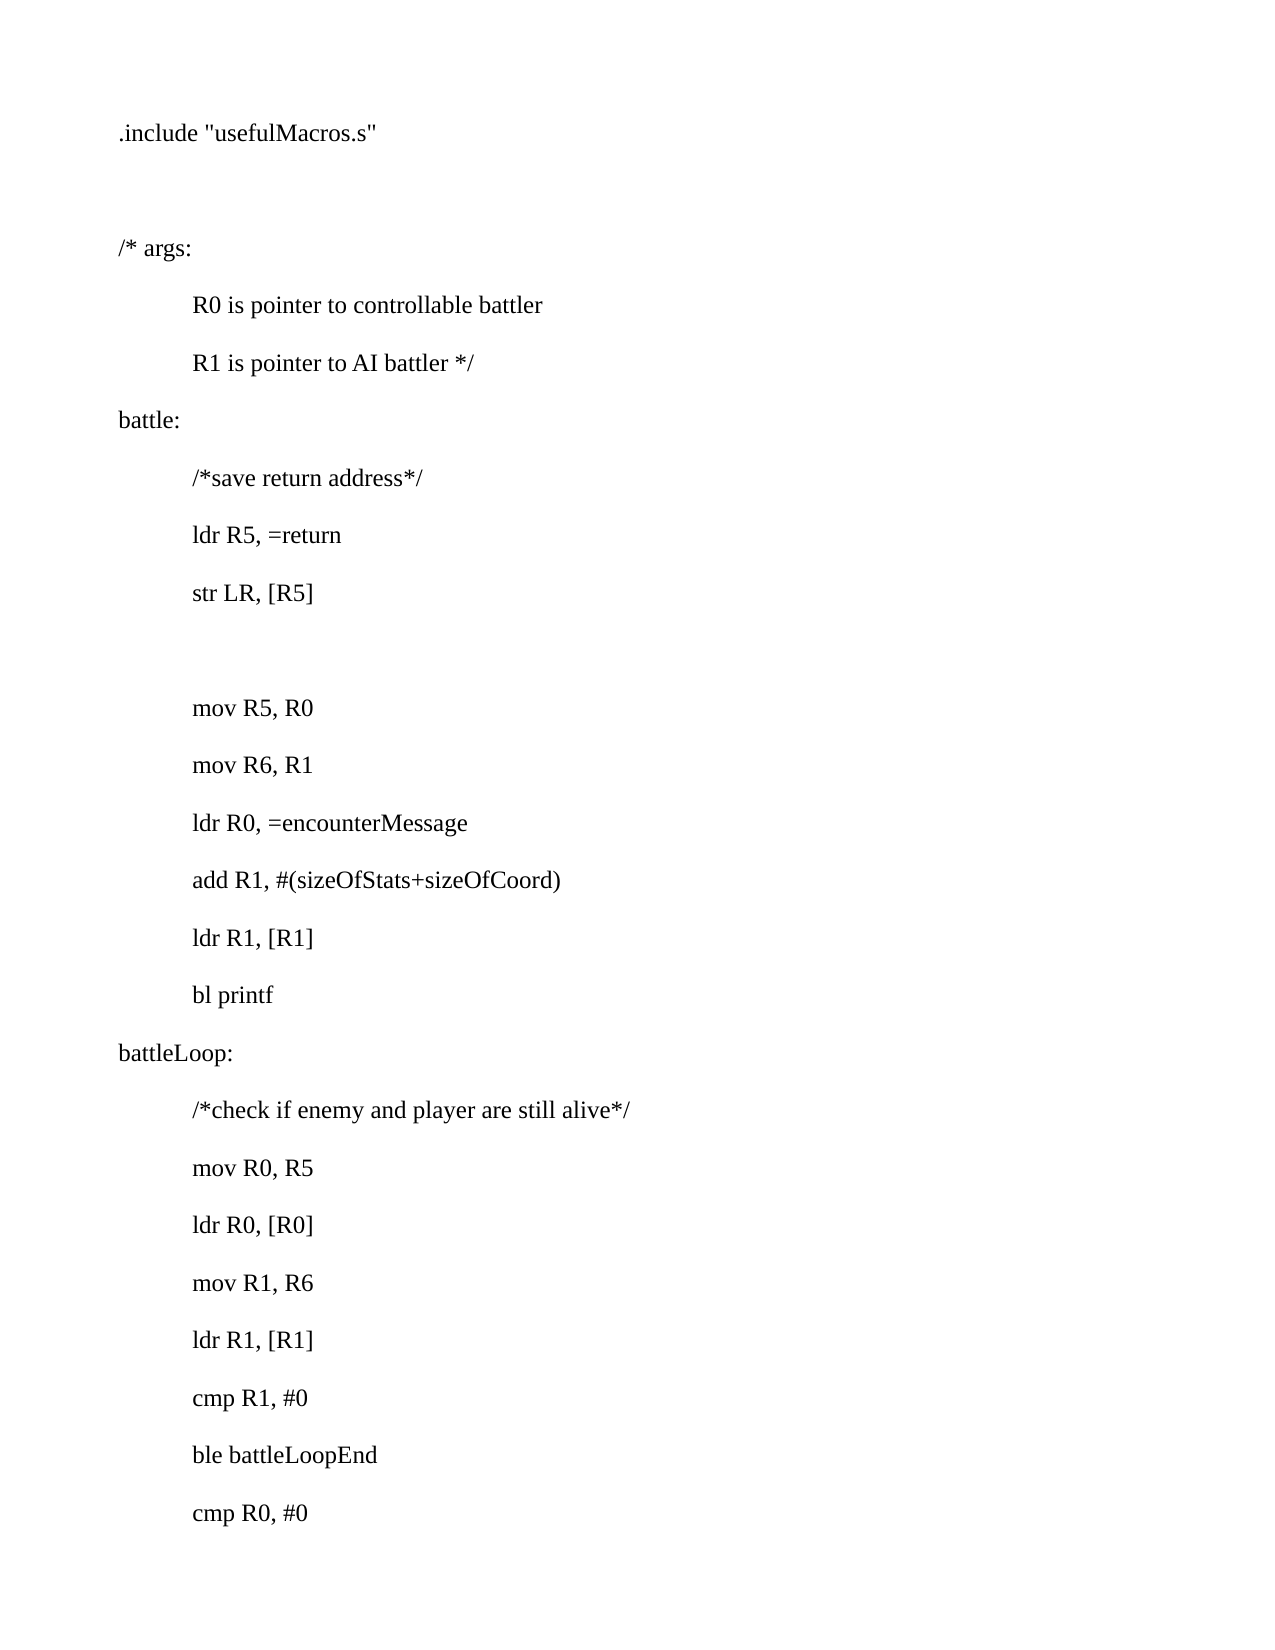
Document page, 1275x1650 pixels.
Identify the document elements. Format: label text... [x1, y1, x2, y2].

text ldr R1, [R1] [118, 923, 1157, 952]
text ldr R0, =encounterMessage [118, 808, 1157, 837]
text bl printf [118, 981, 1157, 1009]
text R0 is pointer to controllable battler [118, 291, 1157, 319]
text ldr R1, [R1] [118, 1326, 1157, 1354]
text str LR, [R5] [118, 578, 1157, 607]
text cmp R0, #0 [118, 1498, 1157, 1527]
text /*check if enemy and player are still alive*/ [118, 1096, 1157, 1124]
text cmp R1, #0 [118, 1383, 1157, 1412]
text add R1, #(sizeOfStats+sizeOfCoord) [118, 866, 1157, 894]
text R1 is pointer to AI battler */ [118, 348, 1157, 377]
text mov R6, R1 [118, 751, 1157, 779]
text ldr R0, [R0] [118, 1211, 1157, 1239]
text .include "usefulMacros.s" [118, 118, 1157, 147]
text mov R5, R0 [118, 693, 1157, 722]
text ldr R5, =return [118, 521, 1157, 549]
text mov R0, R5 [118, 1153, 1157, 1182]
text /*save return address*/ [118, 463, 1157, 492]
text mov R1, R6 [118, 1268, 1157, 1297]
text /* args: [118, 233, 1157, 262]
text ble battleLoopEnd [118, 1441, 1157, 1469]
text battleLoop: [118, 1038, 1157, 1067]
text battle: [118, 406, 1157, 434]
